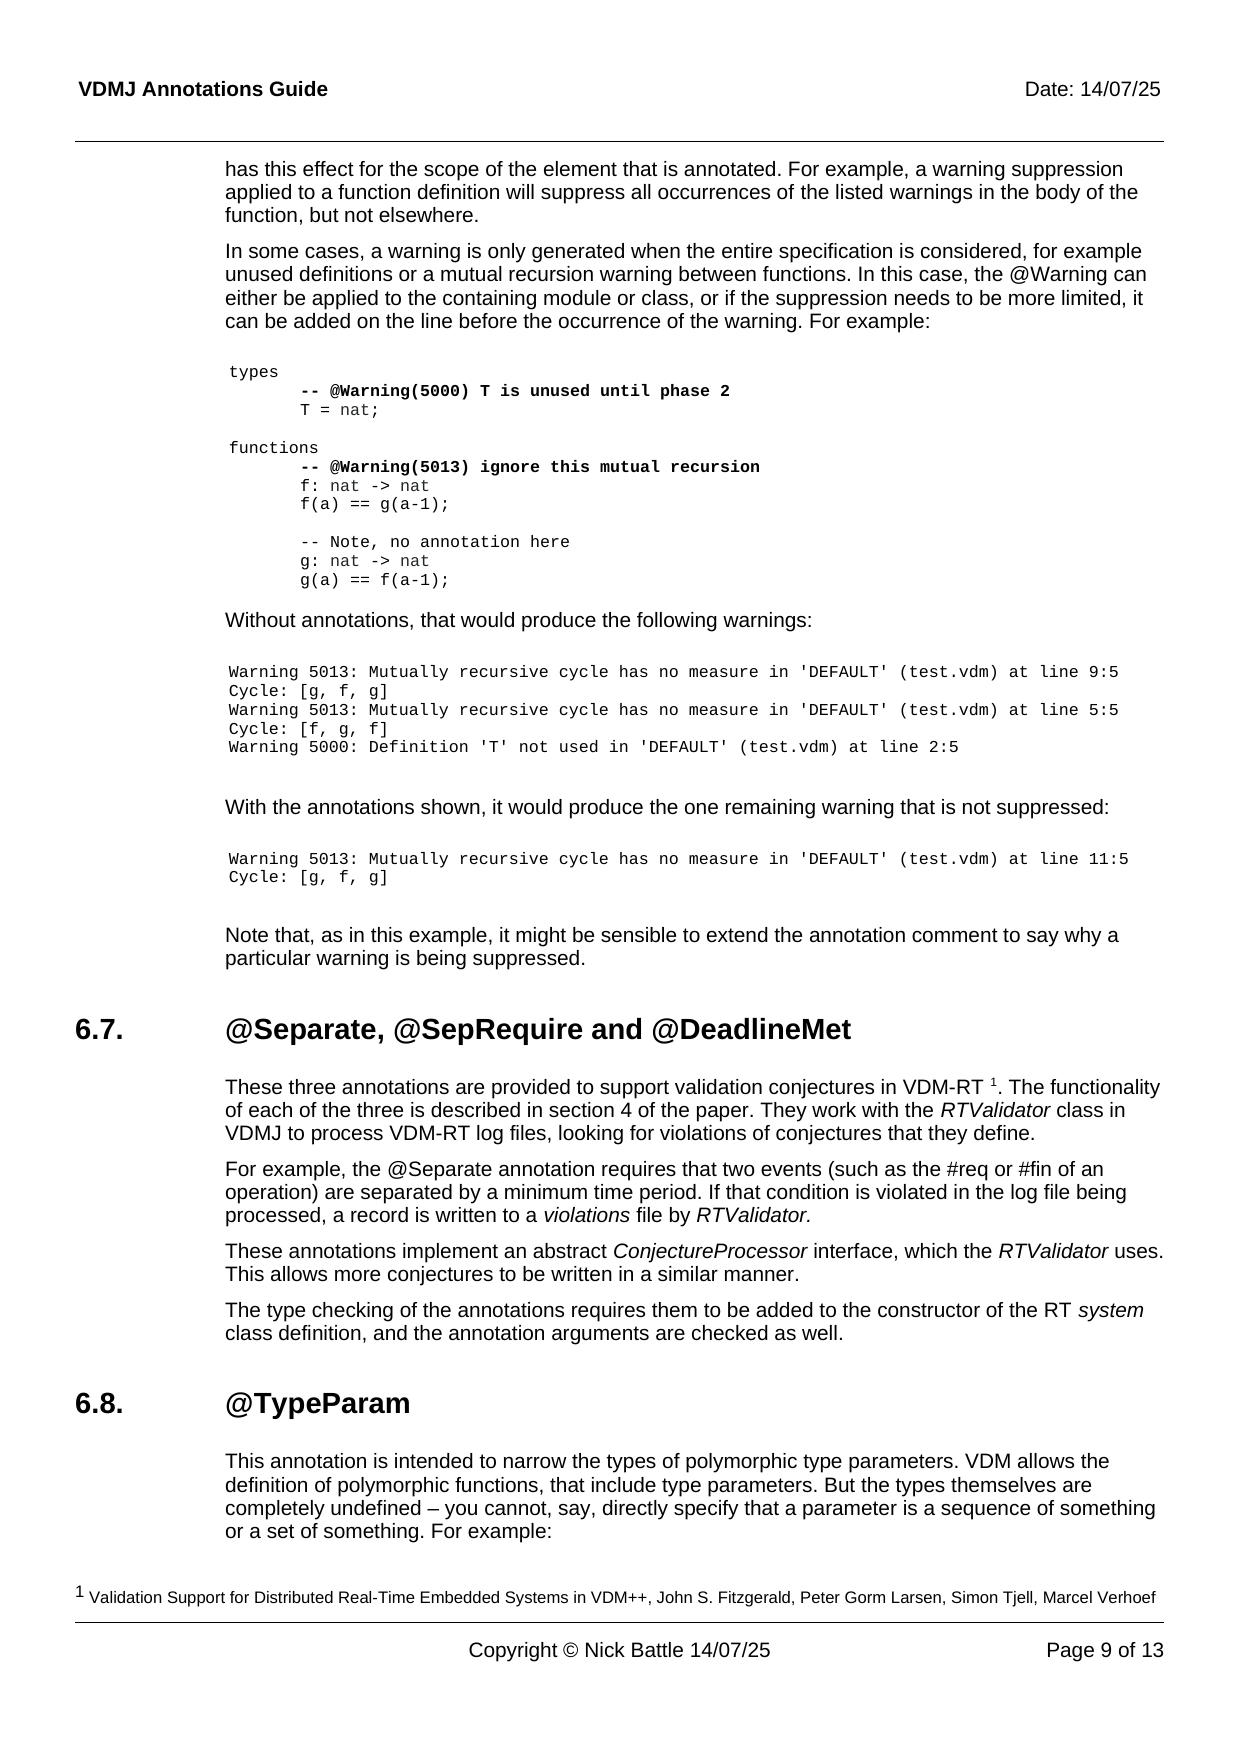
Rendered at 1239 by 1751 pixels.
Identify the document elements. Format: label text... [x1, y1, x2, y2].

text This annotation is intended to narrow the types of polymorphic type parameters. VDM allows the definition of polymorphic functions, that include type parameters. But the types themselves are completely undefined – you cannot, say, directly specify that a parameter is a sequence of something or a set of something. For example: [225, 1450, 1164, 1543]
text With the annotations shown, it would produce the one remaining warning that is not suppressed: [225, 796, 1164, 819]
text The type checking of the annotations requires them to be added to the constructor of the RT system class definition, and the annotation arguments are checked as well. [225, 1298, 1164, 1345]
text Cycle: [g, f, g] [228, 869, 1164, 888]
text f(a) == g(a-1); [228, 496, 1164, 515]
text Validation Support for Distributed Real-Time Embedded Systems in VDM++, John S. Fitzgerald, Peter Gorm Larsen, Simon Tjell, Marcel Verhoef [75, 1589, 1164, 1607]
text Warning 5013: Mutually recursive cycle has no measure in 'DEFAULT' (test.vdm) at line 9:5 Cycle: [g, f, g] [228, 664, 1164, 701]
subtitle @TypeParam [75, 1387, 1164, 1420]
text g: nat -> nat [228, 552, 1164, 571]
text has this effect for the scope of the element that is annotated. For example, a warning suppression applied to a function definition will suppress all occurrences of the listed warnings in the body of the function, but not elsewhere. [225, 157, 1164, 227]
text For example, the @Separate annotation requires that two events (such as the #req or #fin of an operation) are separated by a minimum time period. If that condition is violated in the log file being processed, a record is written to a violations file by RTValidator. [225, 1157, 1164, 1227]
text T = nat; [228, 402, 1164, 421]
text -- Note, no annotation here [228, 534, 1164, 552]
text Warning 5013: Mutually recursive cycle has no measure in 'DEFAULT' (test.vdm) at line 5:5 Cycle: [f, g, f] [228, 701, 1164, 739]
text These three annotations are provided to support validation conjectures in VDM-RT . The functionality of each of the three is described in section 4 of the paper. They work with the RTValidator class in VDMJ to process VDM-RT log files, looking for violations of conjectures that they define. [225, 1075, 1164, 1145]
text g(a) == f(a-1); [228, 571, 1164, 590]
text types [228, 364, 1164, 383]
text functions [228, 439, 1164, 458]
text Warning 5000: Definition 'T' not used in 'DEFAULT' (test.vdm) at line 2:5 [228, 739, 1164, 758]
text f: nat -> nat [228, 477, 1164, 496]
subtitle @Separate, @SepRequire and @DeadlineMet [75, 1013, 1164, 1045]
text Without annotations, that would produce the following warnings: [225, 609, 1164, 632]
text Warning 5013: Mutually recursive cycle has no measure in 'DEFAULT' (test.vdm) at line 11:5 [228, 850, 1164, 869]
text In some cases, a warning is only generated when the entire specification is considered, for example unused definitions or a mutual recursion warning between functions. In this case, the @Warning can either be applied to the containing module or class, or if the suppression needs to be more limited, it can be added on the line before the occurrence of the warning. For example: [225, 240, 1164, 333]
text -- @Warning(5013) ignore this mutual recursion [228, 458, 1164, 477]
text Note that, as in this example, it might be sensible to extend the annotation comment to say why a particular warning is being suppressed. [225, 924, 1164, 970]
text -- @Warning(5000) T is unused until phase 2 [228, 383, 1164, 402]
text These annotations implement an abstract ConjectureProcessor interface, which the RTValidator uses. This allows more conjectures to be written in a similar manner. [225, 1239, 1164, 1286]
